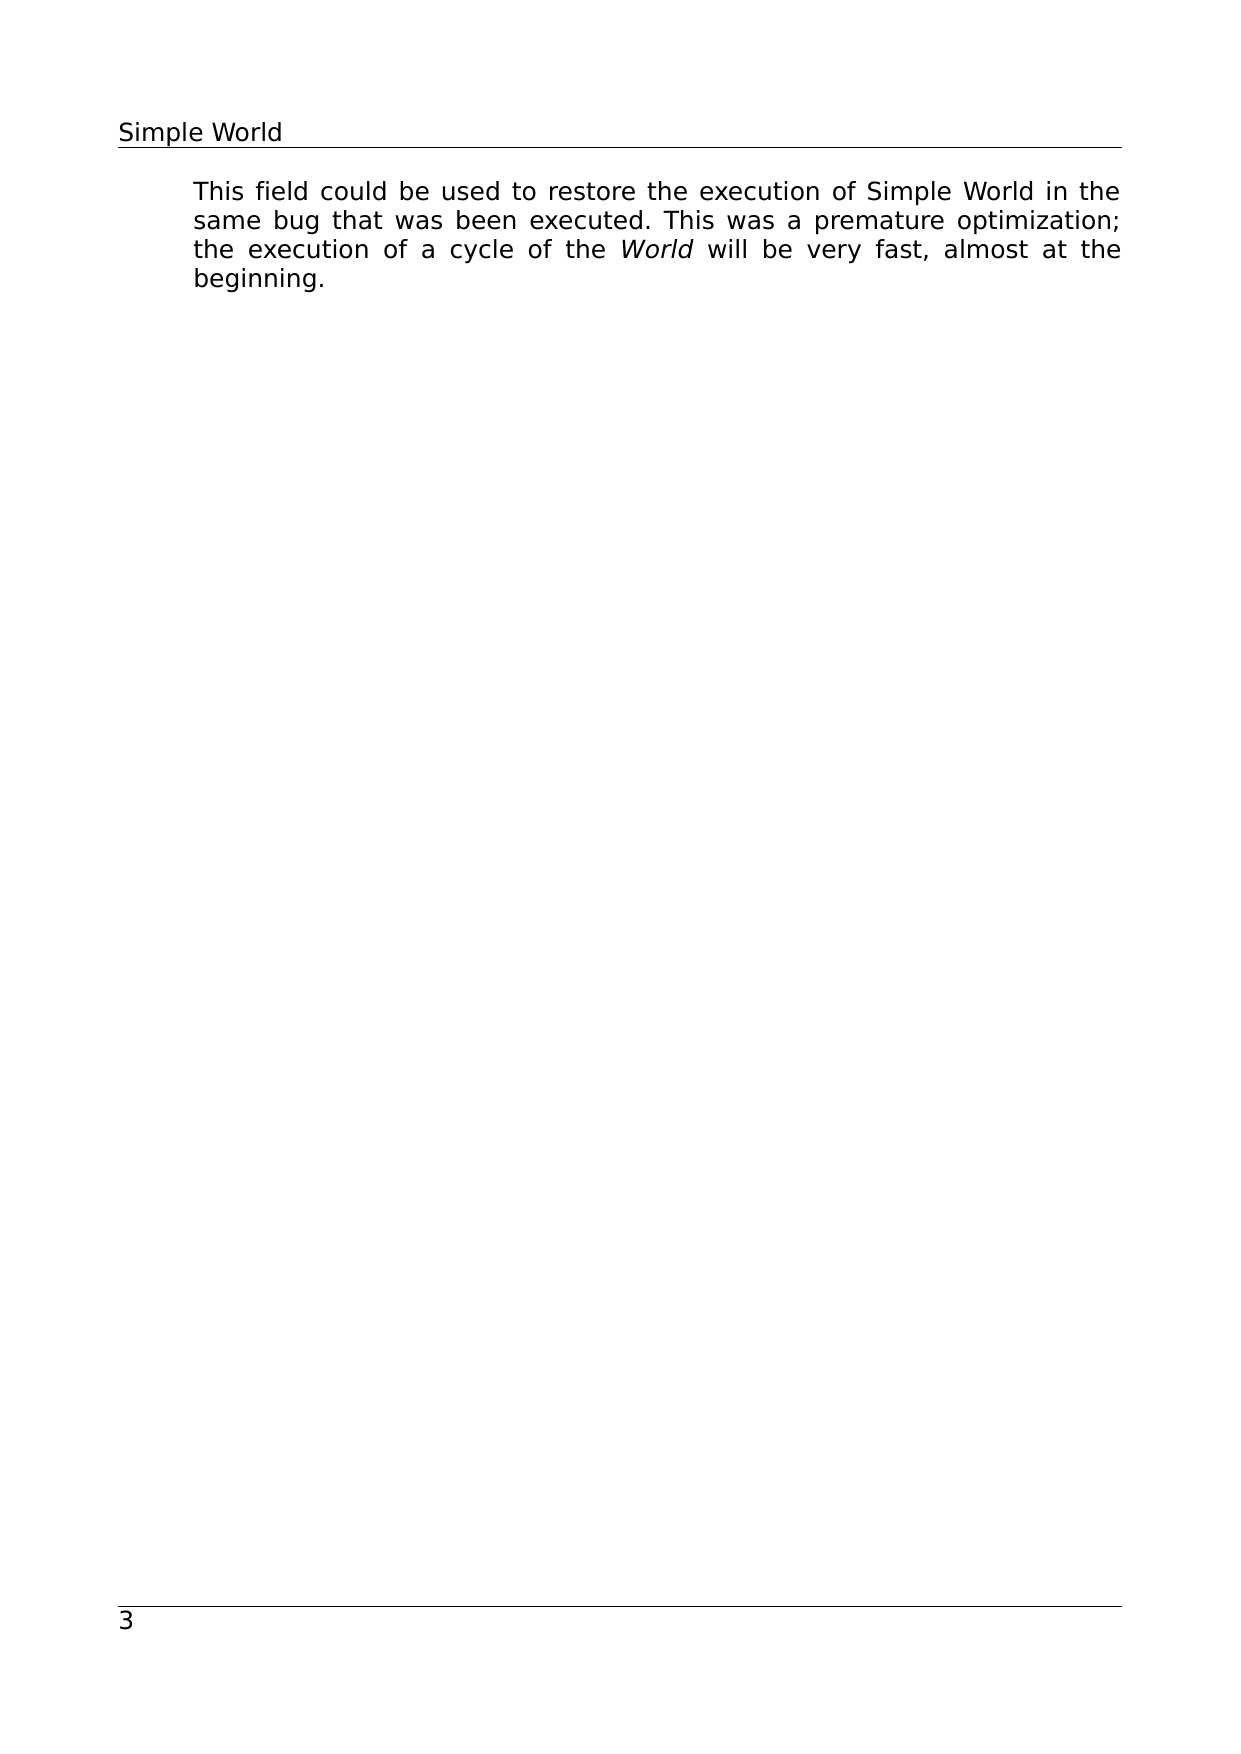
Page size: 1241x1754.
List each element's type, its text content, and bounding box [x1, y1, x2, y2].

list This field could be used to restore the execution of Simple World in the same bug that was been executed. This was a premature optimization; the execution of a cycle of the World will be very fast, almost at the beginning. [156, 177, 1122, 294]
